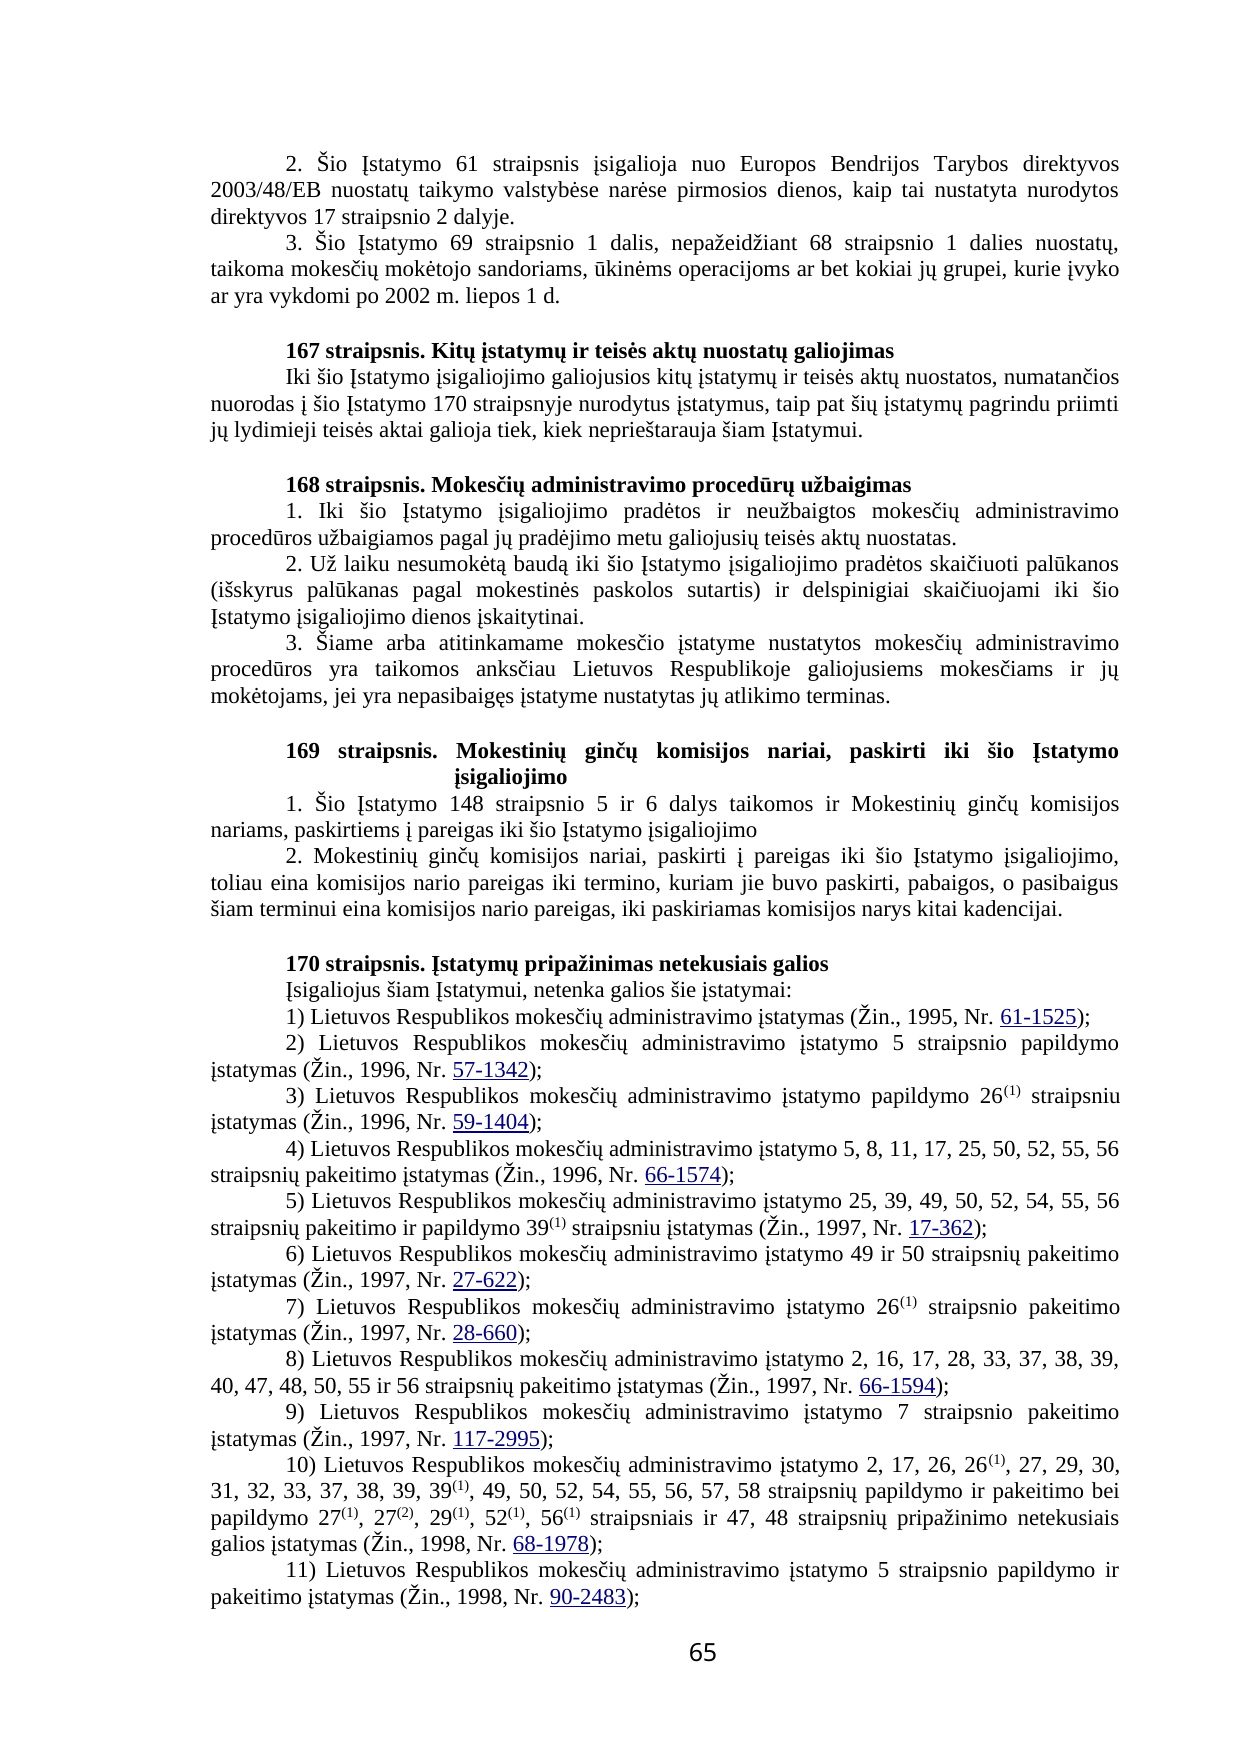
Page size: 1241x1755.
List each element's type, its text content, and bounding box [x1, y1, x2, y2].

text 9) Lietuvos Respublikos mokesčių administravimo įstatymo 7 straipsnio pakeitimo įstatymas (Žin., 1997, Nr. 117-2995); [210, 1398, 1120, 1451]
text 2. Mokestinių ginčų komisijos nariai, paskirti į pareigas iki šio Įstatymo įsigaliojimo, toliau eina komisijos nario pareigas iki termino, kuriam jie buvo paskirti, pabaigos, o pasibaigus šiam terminui eina komisijos nario pareigas, iki paskiriamas komisijos narys kitai kadencijai. [210, 842, 1120, 921]
text 1. Iki šio Įstatymo įsigaliojimo pradėtos ir neužbaigtos mokesčių administravimo procedūros užbaigiamos pagal jų pradėjimo metu galiojusių teisės aktų nuostatas. [210, 497, 1120, 550]
text 3. Šio Įstatymo 69 straipsnio 1 dalis, nepažeidžiant 68 straipsnio 1 dalies nuostatų, taikoma mokesčių mokėtojo sandoriams, ūkinėms operacijoms ar bet kokiai jų grupei, kurie įvyko ar yra vykdomi po 2002 m. liepos 1 d. [210, 229, 1120, 308]
text 2) Lietuvos Respublikos mokesčių administravimo įstatymo 5 straipsnio papildymo įstatymas (Žin., 1996, Nr. 57-1342); [210, 1029, 1120, 1082]
text 10) Lietuvos Respublikos mokesčių administravimo įstatymo 2, 17, 26, 26(1), 27, 29, 30, 31, 32, 33, 37, 38, 39, 39(1), 49, 50, 52, 54, 55, 56, 57, 58 straipsnių papildymo ir pakeitimo bei papildymo 27(1), 27(2), 29(1), 52(1), 56(1) straipsniais ir 47, 48 straipsnių pripažinimo netekusiais galios įstatymas (Žin., 1998, Nr. 68-1978); [210, 1451, 1120, 1556]
text 3. Šiame arba atitinkamame mokesčio įstatyme nustatytos mokesčių administravimo procedūros yra taikomos anksčiau Lietuvos Respublikoje galiojusiems mokesčiams ir jų mokėtojams, jei yra nepasibaigęs įstatyme nustatytas jų atlikimo terminas. [210, 629, 1120, 708]
text 4) Lietuvos Respublikos mokesčių administravimo įstatymo 5, 8, 11, 17, 25, 50, 52, 55, 56 straipsnių pakeitimo įstatymas (Žin., 1996, Nr. 66-1574); [210, 1135, 1120, 1187]
text 5) Lietuvos Respublikos mokesčių administravimo įstatymo 25, 39, 49, 50, 52, 54, 55, 56 straipsnių pakeitimo ir papildymo 39(1) straipsniu įstatymas (Žin., 1997, Nr. 17-362); [210, 1187, 1120, 1240]
text 7) Lietuvos Respublikos mokesčių administravimo įstatymo 26(1) straipsnio pakeitimo įstatymas (Žin., 1997, Nr. 28-660); [210, 1293, 1120, 1346]
text 170 straipsnis. Įstatymų pripažinimas netekusiais galios [210, 950, 1120, 977]
text 2. Šio Įstatymo 61 straipsnis įsigalioja nuo Europos Bendrijos Tarybos direktyvos 2003/48/EB nuostatų taikymo valstybėse narėse pirmosios dienos, kaip tai nustatyta nurodytos direktyvos 17 straipsnio 2 dalyje. [210, 150, 1120, 229]
text 2. Už laiku nesumokėtą baudą iki šio Įstatymo įsigaliojimo pradėtos skaičiuoti palūkanos (išskyrus palūkanas pagal mokestinės paskolos sutartis) ir delspinigiai skaičiuojami iki šio Įstatymo įsigaliojimo dienos įskaitytinai. [210, 550, 1120, 629]
text 1) Lietuvos Respublikos mokesčių administravimo įstatymas (Žin., 1995, Nr. 61-1525); [210, 1003, 1120, 1029]
text 168 straipsnis. Mokesčių administravimo procedūrų užbaigimas [210, 471, 1120, 497]
text 1. Šio Įstatymo 148 straipsnio 5 ir 6 dalys taikomos ir Mokestinių ginčų komisijos nariams, paskirtiems į pareigas iki šio Įstatymo įsigaliojimo [210, 790, 1120, 842]
text Įsigaliojus šiam Įstatymui, netenka galios šie įstatymai: [210, 977, 1120, 1003]
text 3) Lietuvos Respublikos mokesčių administravimo įstatymo papildymo 26(1) straipsniu įstatymas (Žin., 1996, Nr. 59-1404); [210, 1082, 1120, 1135]
text 169 straipsnis. Mokestinių ginčų komisijos nariai, paskirti iki šio Įstatymo įsigaliojimo [285, 737, 1120, 790]
text 167 straipsnis. Kitų įstatymų ir teisės aktų nuostatų galiojimas [210, 337, 1120, 363]
text 8) Lietuvos Respublikos mokesčių administravimo įstatymo 2, 16, 17, 28, 33, 37, 38, 39, 40, 47, 48, 50, 55 ir 56 straipsnių pakeitimo įstatymas (Žin., 1997, Nr. 66-1594); [210, 1346, 1120, 1398]
text Iki šio Įstatymo įsigaliojimo galiojusios kitų įstatymų ir teisės aktų nuostatos, numatančios nuorodas į šio Įstatymo 170 straipsnyje nurodytus įstatymus, taip pat šių įstatymų pagrindu priimti jų lydimieji teisės aktai galioja tiek, kiek neprieštarauja šiam Įstatymui. [210, 363, 1120, 442]
text 6) Lietuvos Respublikos mokesčių administravimo įstatymo 49 ir 50 straipsnių pakeitimo įstatymas (Žin., 1997, Nr. 27-622); [210, 1240, 1120, 1293]
text 11) Lietuvos Respublikos mokesčių administravimo įstatymo 5 straipsnio papildymo ir pakeitimo įstatymas (Žin., 1998, Nr. 90-2483); [210, 1556, 1120, 1609]
